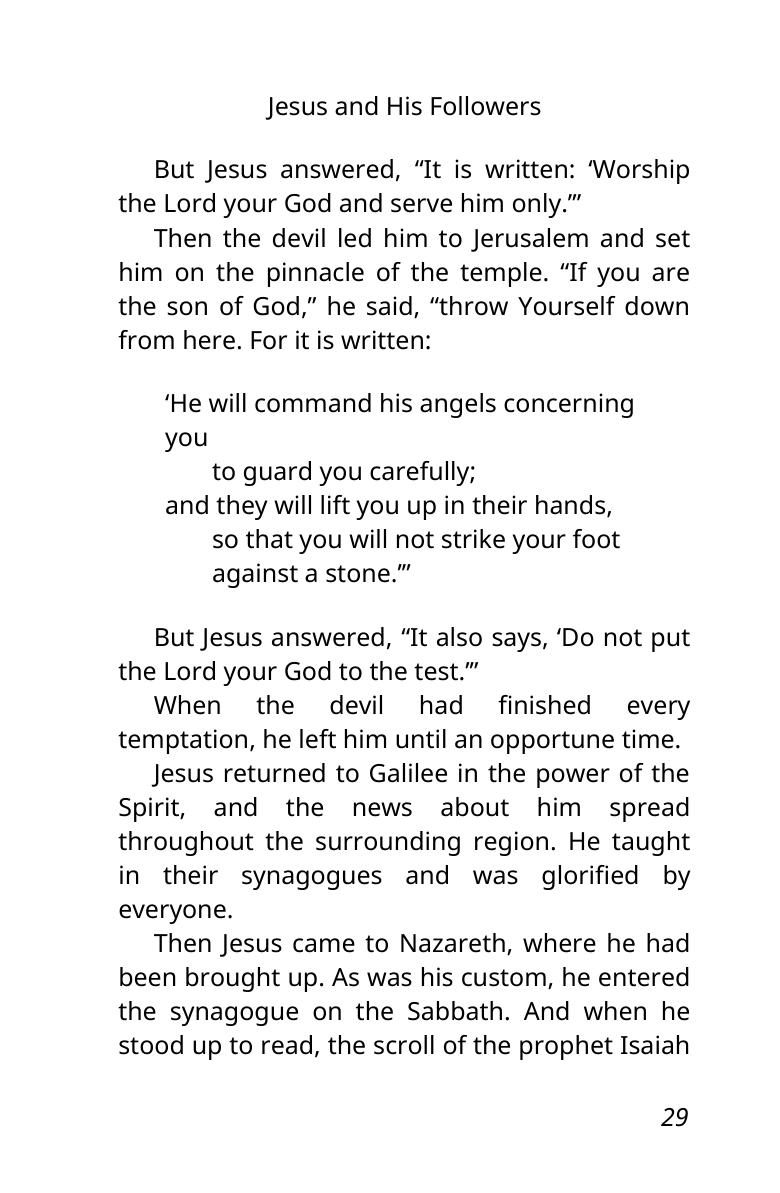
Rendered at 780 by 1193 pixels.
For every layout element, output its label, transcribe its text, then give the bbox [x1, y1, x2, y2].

text and they will lift you up in their hands, [165, 488, 691, 522]
text Then Jesus came to Nazareth, where he had been brought up. As was his custom, he entered the synagogue on the Sabbath. And when he stood up to read, the scroll of the prophet Isaiah [118, 926, 691, 1062]
text When the devil had finished every temptation, he left him until an opportune time. [118, 687, 691, 756]
text Jesus returned to Galilee in the power of the Spirit, and the news about him spread throughout the surrounding region. He taught in their synagogues and was glorified by everyone. [118, 756, 691, 926]
text But Jesus answered, “It also says, ‘Do not put the Lord your God to the test.’” [118, 619, 691, 687]
text Then the devil led him to Jerusalem and set him on the pinnacle of the temple. “If you are the son of God,” he said, “throw Yourself down from here. For it is written: [118, 220, 691, 356]
text But Jesus answered, “It is written: ‘Worship the Lord your God and serve him only.’” [118, 152, 691, 220]
text so that you will not strike your foot against a stone.’” [212, 522, 691, 590]
text ‘He will command his angels concerning you [165, 386, 644, 454]
text to guard you carefully; [212, 454, 691, 488]
